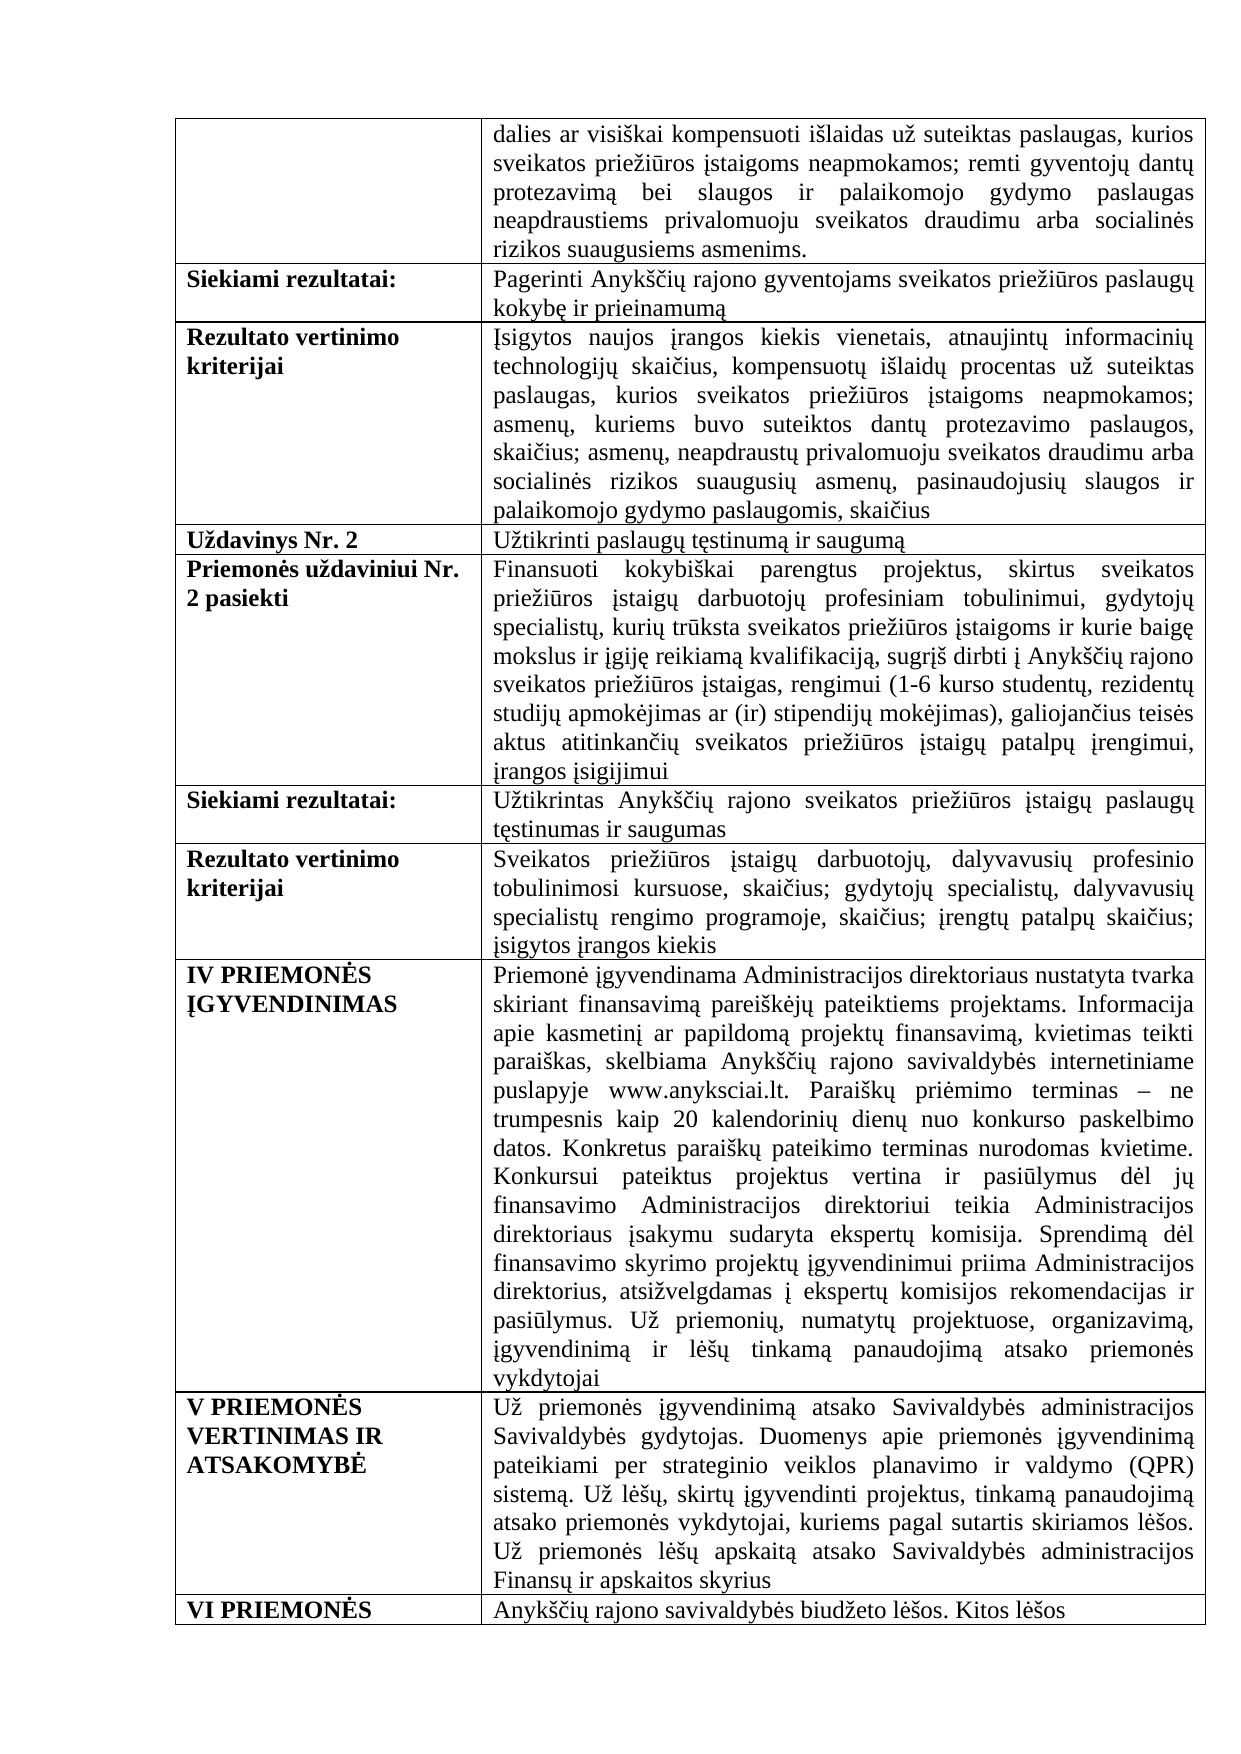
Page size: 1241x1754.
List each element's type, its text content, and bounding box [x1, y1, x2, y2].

table_cell VI PRIEMONĖS [176, 1595, 481, 1623]
table_cell Uždavinys Nr. 2 [176, 525, 481, 553]
table_cell Anykščių rajono savivaldybės biudžeto lėšos. Kitos lėšos [482, 1595, 1205, 1623]
table_cell [176, 119, 481, 263]
table_cell dalies ar visiškai kompensuoti išlaidas už suteiktas paslaugas, kurios sveikatos priežiūros įstaigoms neapmokamos; remti gyventojų dantų protezavimą bei slaugos ir palaikomojo gydymo paslaugas neapdraustiems privalomuoju sveikatos draudimu arba socialinės rizikos suaugusiems asmenims. [482, 119, 1205, 263]
table_cell Priemonė įgyvendinama Administracijos direktoriaus nustatyta tvarka skiriant finansavimą pareiškėjų pateiktiems projektams. Informacija apie kasmetinį ar papildomą projektų finansavimą, kvietimas teikti paraiškas, skelbiama Anykščių rajono savivaldybės internetiniame puslapyje www.anyksciai.lt. Paraiškų priėmimo terminas – ne trumpesnis kaip 20 kalendorinių dienų nuo konkurso paskelbimo datos. Konkretus paraiškų pateikimo terminas nurodomas kvietime. Konkursui pateiktus projektus vertina ir pasiūlymus dėl jų finansavimo Administracijos direktoriui teikia Administracijos direktoriaus įsakymu sudaryta ekspertų komisija. Sprendimą dėl finansavimo skyrimo projektų įgyvendinimui priima Administracijos direktorius, atsižvelgdamas į ekspertų komisijos rekomendacijas ir pasiūlymus. Už priemonių, numatytų projektuose, organizavimą, įgyvendinimą ir lėšų tinkamą panaudojimą atsako priemonės vykdytojai [482, 960, 1205, 1391]
table_cell Rezultato vertinimo kriterijai [176, 323, 481, 524]
table_cell Priemonės uždaviniui Nr. 2 pasiekti [176, 555, 481, 784]
table_cell Už priemonės įgyvendinimą atsako Savivaldybės administracijos Savivaldybės gydytojas. Duomenys apie priemonės įgyvendinimą pateikiami per strateginio veiklos planavimo ir valdymo (QPR) sistemą. Už lėšų, skirtų įgyvendinti projektus, tinkamą panaudojimą atsako priemonės vykdytojai, kuriems pagal sutartis skiriamos lėšos. Už priemonės lėšų apskaitą atsako Savivaldybės administracijos Finansų ir apskaitos skyrius [482, 1393, 1205, 1594]
table_cell Siekiami rezultatai: [176, 786, 481, 843]
table_cell Užtikrintas Anykščių rajono sveikatos priežiūros įstaigų paslaugų tęstinumas ir saugumas [482, 786, 1205, 843]
table_cell IV PRIEMONĖS ĮGYVENDINIMAS [176, 960, 481, 1391]
table_cell V PRIEMONĖS VERTINIMAS IR ATSAKOMYBĖ [176, 1393, 481, 1594]
table_cell Pagerinti Anykščių rajono gyventojams sveikatos priežiūros paslaugų kokybę ir prieinamumą [482, 264, 1205, 321]
table_cell Užtikrinti paslaugų tęstinumą ir saugumą [482, 525, 1205, 553]
table_cell Rezultato vertinimo kriterijai [176, 844, 481, 959]
table_cell Sveikatos priežiūros įstaigų darbuotojų, dalyvavusių profesinio tobulinimosi kursuose, skaičius; gydytojų specialistų, dalyvavusių specialistų rengimo programoje, skaičius; įrengtų patalpų skaičius; įsigytos įrangos kiekis [482, 844, 1205, 959]
table_cell Siekiami rezultatai: [176, 264, 481, 321]
table_cell Įsigytos naujos įrangos kiekis vienetais, atnaujintų informacinių technologijų skaičius, kompensuotų išlaidų procentas už suteiktas paslaugas, kurios sveikatos priežiūros įstaigoms neapmokamos; asmenų, kuriems buvo suteiktos dantų protezavimo paslaugos, skaičius; asmenų, neapdraustų privalomuoju sveikatos draudimu arba socialinės rizikos suaugusių asmenų, pasinaudojusių slaugos ir palaikomojo gydymo paslaugomis, skaičius [482, 323, 1205, 524]
table_cell Finansuoti kokybiškai parengtus projektus, skirtus sveikatos priežiūros įstaigų darbuotojų profesiniam tobulinimui, gydytojų specialistų, kurių trūksta sveikatos priežiūros įstaigoms ir kurie baigę mokslus ir įgiję reikiamą kvalifikaciją, sugrįš dirbti į Anykščių rajono sveikatos priežiūros įstaigas, rengimui (1-6 kurso studentų, rezidentų studijų apmokėjimas ar (ir) stipendijų mokėjimas), galiojančius teisės aktus atitinkančių sveikatos priežiūros įstaigų patalpų įrengimui, įrangos įsigijimui [482, 555, 1205, 784]
